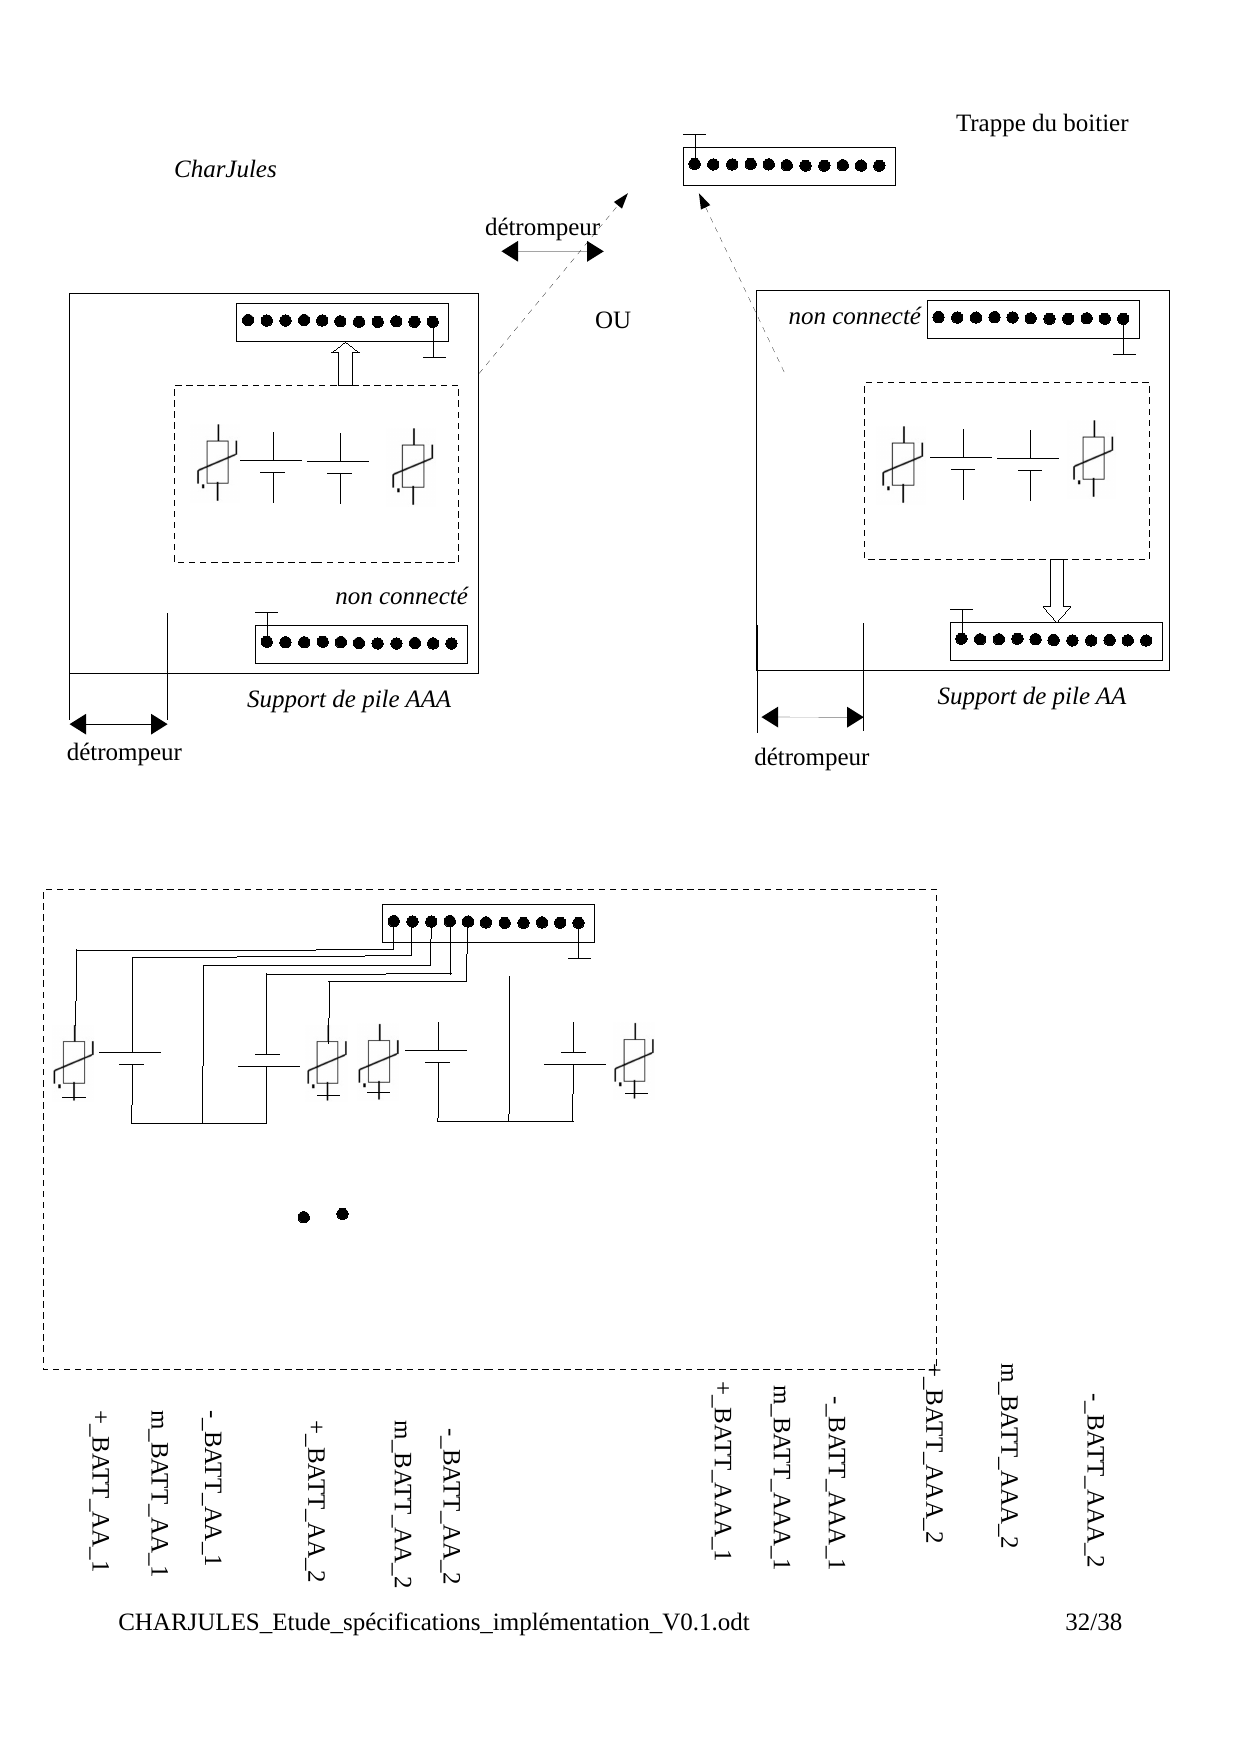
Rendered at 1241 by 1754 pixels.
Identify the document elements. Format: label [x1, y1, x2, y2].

picture [613, 1023, 654, 1099]
picture [1067, 421, 1116, 498]
picture [52, 1025, 94, 1101]
picture [357, 1024, 399, 1100]
picture [386, 429, 436, 506]
picture [876, 427, 926, 504]
picture [306, 1025, 347, 1101]
picture [191, 425, 240, 502]
